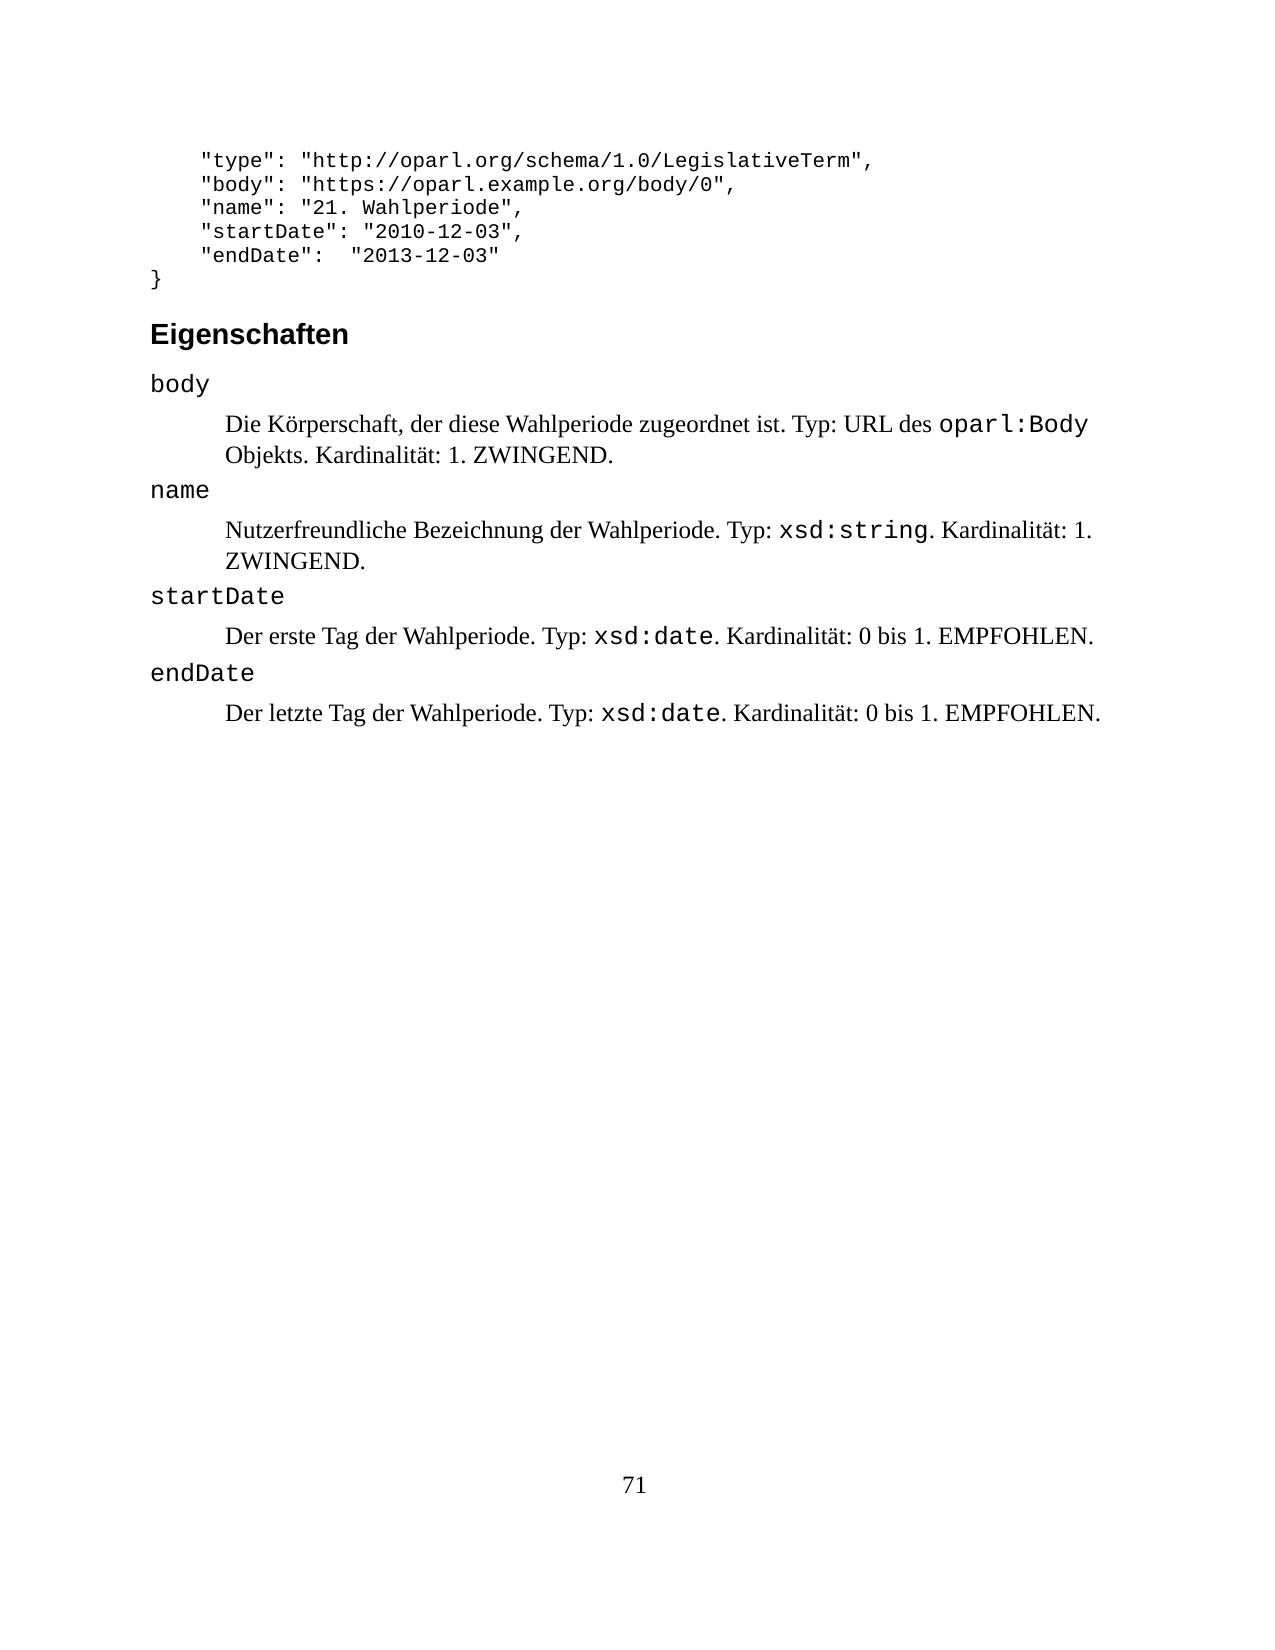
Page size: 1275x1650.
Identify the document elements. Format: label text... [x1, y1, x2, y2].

text body [150, 372, 1125, 400]
text endDate [150, 661, 1125, 689]
text "startDate": "2010-12-03", [150, 221, 1125, 244]
text Der erste Tag der Wahlperiode. Typ: xsd:date. Kardinalität: 0 bis 1. EMPFOHLEN. [225, 621, 1125, 652]
text "type": "http://oparl.org/schema/1.0/LegislativeTerm", [150, 150, 1125, 174]
text name [150, 478, 1125, 506]
text "endDate": "2013-12-03" [150, 244, 1125, 268]
text "body": "https://oparl.example.org/body/0", [150, 174, 1125, 197]
subtitle Eigenschaften [150, 317, 1125, 350]
text Die Körperschaft, der diese Wahlperiode zugeordnet ist. Typ: URL des oparl:Body Objekts. Kardinalität: 1. ZWINGEND. [225, 409, 1125, 469]
text Der letzte Tag der Wahlperiode. Typ: xsd:date. Kardinalität: 0 bis 1. EMPFOHLEN. [225, 698, 1125, 729]
text Nutzerfreundliche Bezeichnung der Wahlperiode. Typ: xsd:string. Kardinalität: 1. ZWINGEND. [225, 515, 1125, 574]
text } [150, 268, 1125, 292]
text "name": "21. Wahlperiode", [150, 197, 1125, 221]
text startDate [150, 583, 1125, 612]
